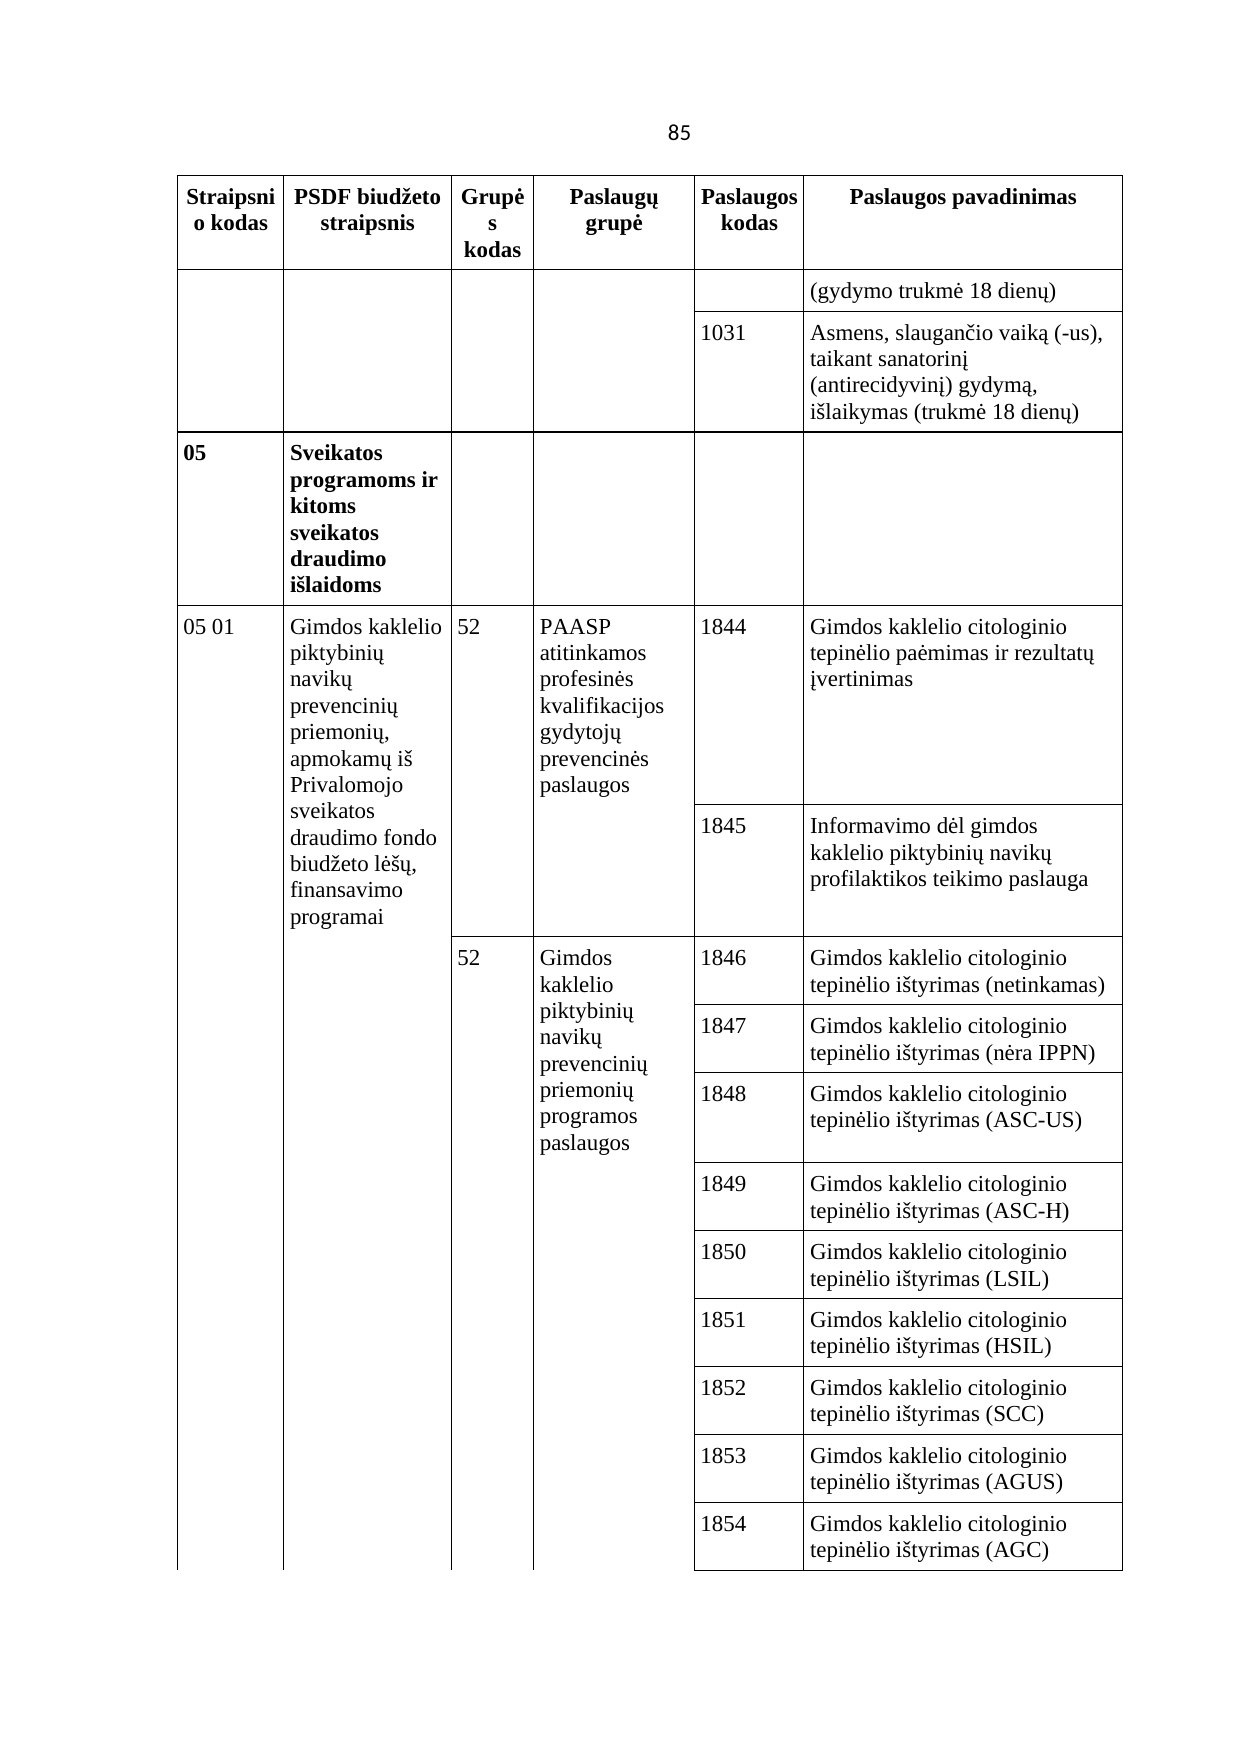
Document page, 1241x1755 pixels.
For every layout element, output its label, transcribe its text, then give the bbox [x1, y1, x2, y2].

table_cell 05 [178, 433, 283, 605]
table_cell Gimdos kaklelio piktybinių navikų prevencinių priemonių, apmokamų iš Privalomojo sveikatos draudimo fondo biudžeto lėšų, finansavimo programai [284, 606, 451, 936]
table_cell Sveikatos programoms ir kitoms sveikatos draudimo išlaidoms [284, 433, 451, 605]
table_header Straipsnio kodas [178, 176, 283, 269]
table_cell [452, 804, 533, 936]
table_cell 1854 [695, 1503, 803, 1570]
table_cell [534, 1162, 694, 1230]
table_cell [534, 270, 694, 311]
table_header Paslaugų grupė [534, 176, 694, 269]
table_cell [284, 1004, 451, 1072]
table_header PSDF biudžeto straipsnis [284, 176, 451, 269]
table_cell 1849 [695, 1163, 803, 1230]
table_cell Gimdos kaklelio citologinio tepinėlio ištyrimas (AGUS) [804, 1435, 1122, 1502]
table_cell Gimdos kaklelio citologinio tepinėlio ištyrimas (netinkamas) [804, 937, 1122, 1004]
table_cell [178, 1072, 283, 1162]
table_cell 1845 [695, 805, 803, 936]
table_cell [178, 1434, 283, 1502]
table_cell [178, 1162, 283, 1230]
table_cell [804, 433, 1122, 605]
table_cell 05 01 [178, 606, 283, 804]
table_cell [284, 270, 451, 311]
table_cell Gimdos kaklelio citologinio tepinėlio ištyrimas (HSIL) [804, 1299, 1122, 1366]
table_cell 1850 [695, 1231, 803, 1298]
table_cell Gimdos kaklelio piktybinių navikų prevencinių priemonių programos paslaugos [534, 937, 694, 1162]
table_cell [284, 1072, 451, 1162]
table_cell [452, 1162, 533, 1230]
table_cell (gydymo trukmė 18 dienų) [804, 270, 1122, 311]
table_cell Gimdos kaklelio citologinio tepinėlio paėmimas ir rezultatų įvertinimas [804, 606, 1122, 804]
table_cell [452, 1298, 533, 1366]
table_cell [452, 1004, 533, 1072]
table_cell [284, 1298, 451, 1366]
table_cell 1851 [695, 1299, 803, 1366]
table_header Grupės kodas [452, 176, 533, 269]
table_cell [452, 311, 533, 431]
table_cell [452, 1072, 533, 1162]
table_cell 1853 [695, 1435, 803, 1502]
table_cell [178, 1298, 283, 1366]
table_cell [178, 936, 283, 1004]
table_cell Informavimo dėl gimdos kaklelio piktybinių navikų profilaktikos teikimo paslauga [804, 805, 1122, 936]
table_cell [534, 1298, 694, 1366]
table_cell Gimdos kaklelio citologinio tepinėlio ištyrimas (nėra IPPN) [804, 1005, 1122, 1072]
table_cell [452, 1434, 533, 1502]
table_cell [284, 1230, 451, 1298]
table_cell [284, 1366, 451, 1434]
table_cell [534, 1502, 694, 1570]
table_cell PAASP atitinkamos profesinės kvalifikacijos gydytojų prevencinės paslaugos [534, 606, 694, 804]
table_cell [178, 1366, 283, 1434]
table_cell [452, 270, 533, 311]
table_cell [284, 1162, 451, 1230]
table_cell 1848 [695, 1073, 803, 1162]
table_cell [284, 936, 451, 1004]
table_cell [178, 1004, 283, 1072]
table_cell 1847 [695, 1005, 803, 1072]
table_cell [452, 1230, 533, 1298]
table_cell Asmens, slaugančio vaiką (-us), taikant sanatorinį (antirecidyvinį) gydymą, išlaikymas (trukmė 18 dienų) [804, 312, 1122, 431]
table_cell [695, 433, 803, 605]
table_cell [534, 1434, 694, 1502]
table_header Paslaugos kodas [695, 176, 803, 269]
table_cell [178, 311, 283, 431]
table_cell 1846 [695, 937, 803, 1004]
table_cell 1852 [695, 1367, 803, 1434]
table_cell [534, 311, 694, 431]
table_cell [178, 270, 283, 311]
table_cell [534, 804, 694, 936]
table_cell [534, 433, 694, 605]
table_cell 1844 [695, 606, 803, 804]
table_cell [284, 1502, 451, 1570]
table_cell [452, 1366, 533, 1434]
table_cell [534, 1366, 694, 1434]
table_cell 52 [452, 606, 533, 804]
table_cell [178, 1502, 283, 1570]
table_cell [452, 433, 533, 605]
table_cell Gimdos kaklelio citologinio tepinėlio ištyrimas (LSIL) [804, 1231, 1122, 1298]
table_cell [284, 311, 451, 431]
table_cell Gimdos kaklelio citologinio tepinėlio ištyrimas (SCC) [804, 1367, 1122, 1434]
table_cell [534, 1230, 694, 1298]
table_cell [452, 1502, 533, 1570]
table_cell [695, 270, 803, 311]
table_cell [178, 804, 283, 936]
table_cell [178, 1230, 283, 1298]
table_cell 1031 [695, 312, 803, 431]
table_cell Gimdos kaklelio citologinio tepinėlio ištyrimas (ASC-H) [804, 1163, 1122, 1230]
table_cell Gimdos kaklelio citologinio tepinėlio ištyrimas (ASC-US) [804, 1073, 1122, 1162]
table_cell 52 [452, 937, 533, 1004]
table_header Paslaugos pavadinimas [804, 176, 1122, 269]
table_cell [284, 1434, 451, 1502]
table_cell Gimdos kaklelio citologinio tepinėlio ištyrimas (AGC) [804, 1503, 1122, 1570]
